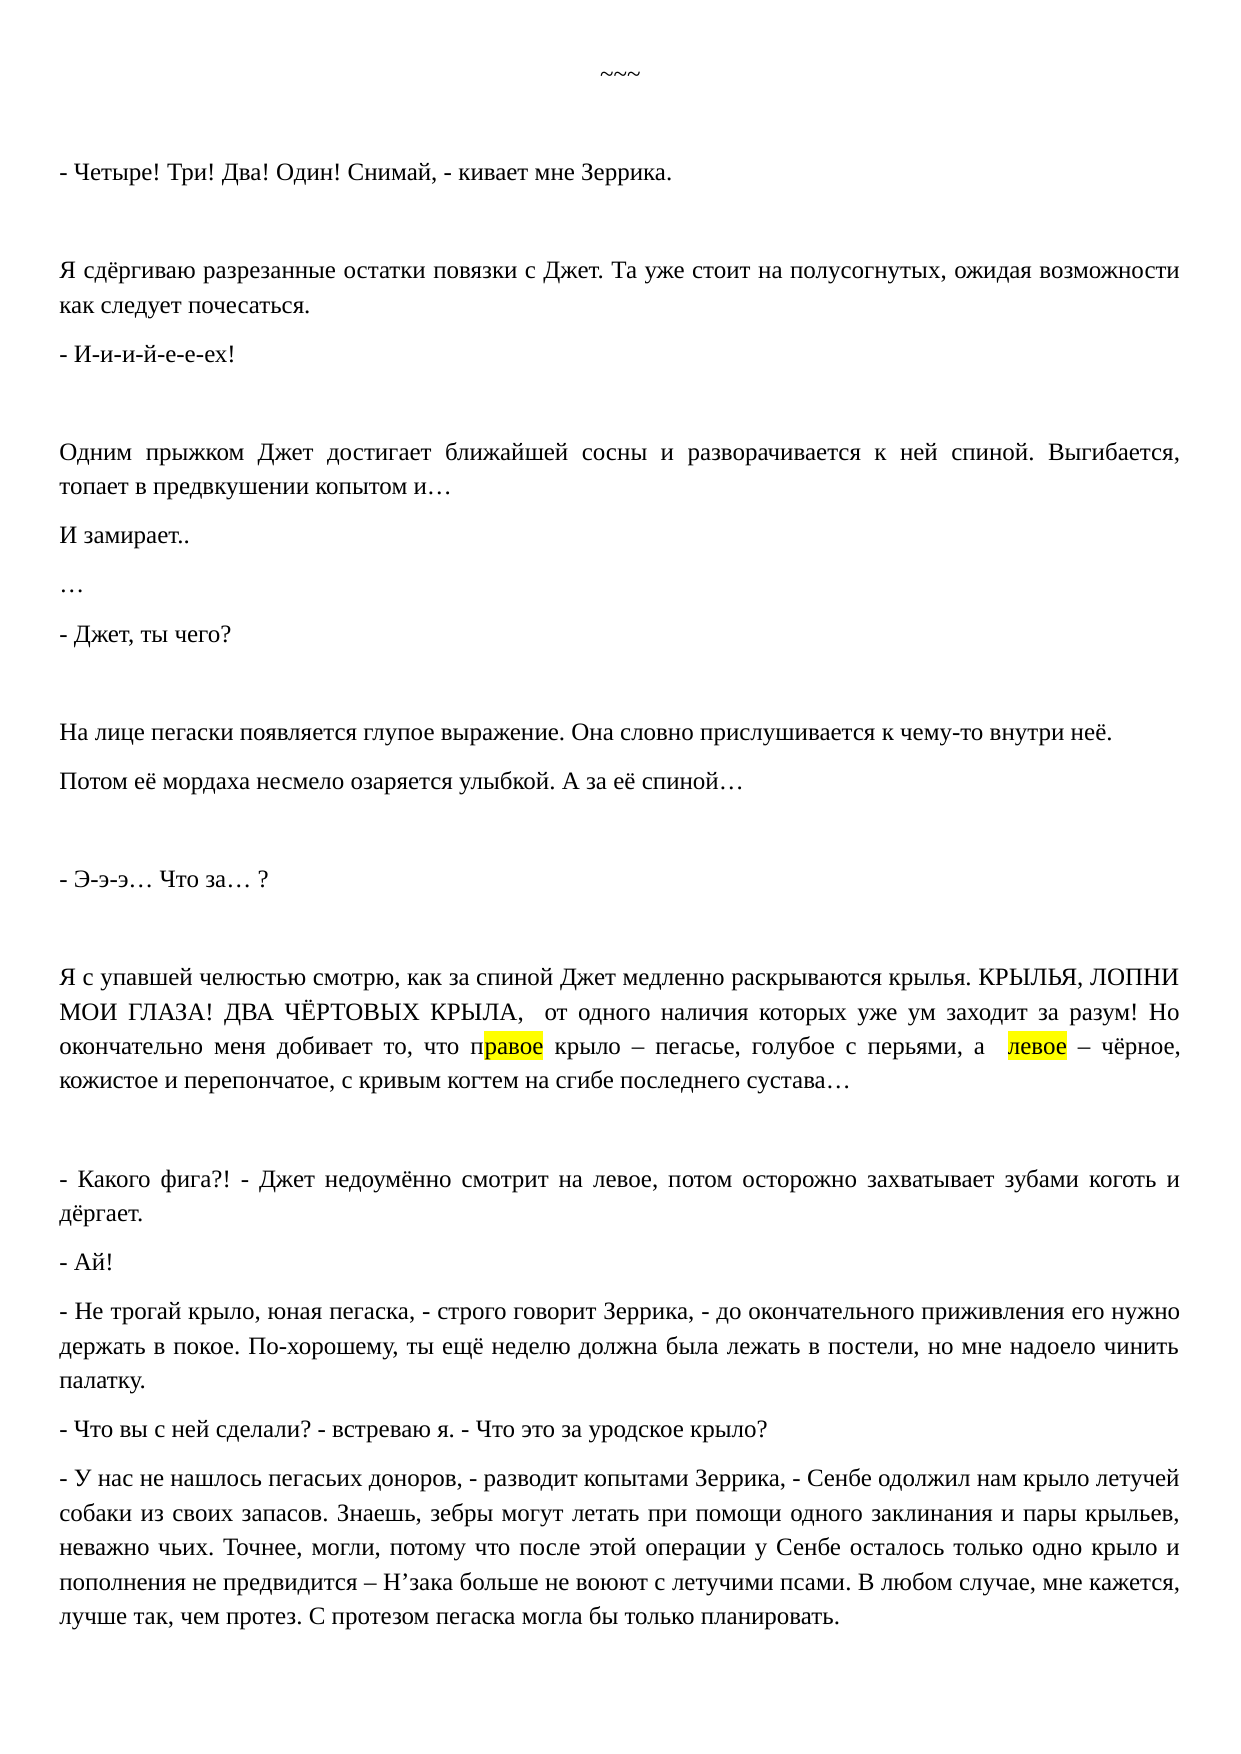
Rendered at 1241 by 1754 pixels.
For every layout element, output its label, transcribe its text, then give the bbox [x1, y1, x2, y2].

text Я с упавшей челюстью смотрю, как за спиной Джет медленно раскрываются крылья. КРЫЛЬЯ, ЛОПНИ МОИ ГЛАЗА! ДВА ЧЁРТОВЫХ КРЫЛА, от одного наличия которых уже ум заходит за разум! Но окончательно меня добивает то, что правое крыло – пегасье, голубое с перьями, а левое – чёрное, кожистое и перепончатое, с кривым когтем на сгибе последнего сустава… [59, 962, 1181, 1094]
text - Джет, ты чего? [59, 619, 1181, 647]
text ~~~ [59, 59, 1181, 88]
text И замирает.. [59, 521, 1181, 549]
text - Не трогай крыло, юная пегаска, - строго говорит Зеррика, - до окончательного приживления его нужно держать в покое. По-хорошему, ты ещё неделю должна была лежать в постели, но мне надоело чинить палатку. [59, 1296, 1181, 1394]
text - И-и-и-й-е-е-ех! [59, 339, 1181, 368]
text - У нас не нашлось пегасьих доноров, - разводит копытами Зеррика, - Сенбе одолжил нам крыло летучей собаки из своих запасов. Знаешь, зебры могут летать при помощи одного заклинания и пары крыльев, неважно чьих. Точнее, могли, потому что после этой операции у Сенбе осталось только одно крыло и пополнения не предвидится – Н’зака больше не воюют с летучими псами. В любом случае, мне кажется, лучше так, чем протез. С протезом пегаска могла бы только планировать. [59, 1463, 1181, 1630]
text - Ай! [59, 1247, 1181, 1276]
text Я сдёргиваю разрезанные остатки повязки с Джет. Та уже стоит на полусогнутых, ожидая возможности как следует почесаться. [59, 255, 1181, 318]
text - Какого фига?! - Джет недоумённо смотрит на левое, потом осторожно захватывает зубами коготь и дёргает. [59, 1164, 1181, 1227]
text - Четыре! Три! Два! Один! Снимай, - кивает мне Зеррика. [59, 157, 1181, 186]
text Одним прыжком Джет достигает ближайшей сосны и разворачивается к ней спиной. Выгибается, топает в предвкушении копытом и… [59, 437, 1181, 500]
text … [59, 569, 1181, 598]
text - Э-э-э… Что за… ? [59, 864, 1181, 893]
text На лице пегаски появляется глупое выражение. Она словно прислушивается к чему-то внутри неё. [59, 717, 1181, 746]
text - Что вы с ней сделали? - встреваю я. - Что это за уродское крыло? [59, 1414, 1181, 1443]
text Потом её мордаха несмело озаряется улыбкой. А за её спиной… [59, 766, 1181, 794]
